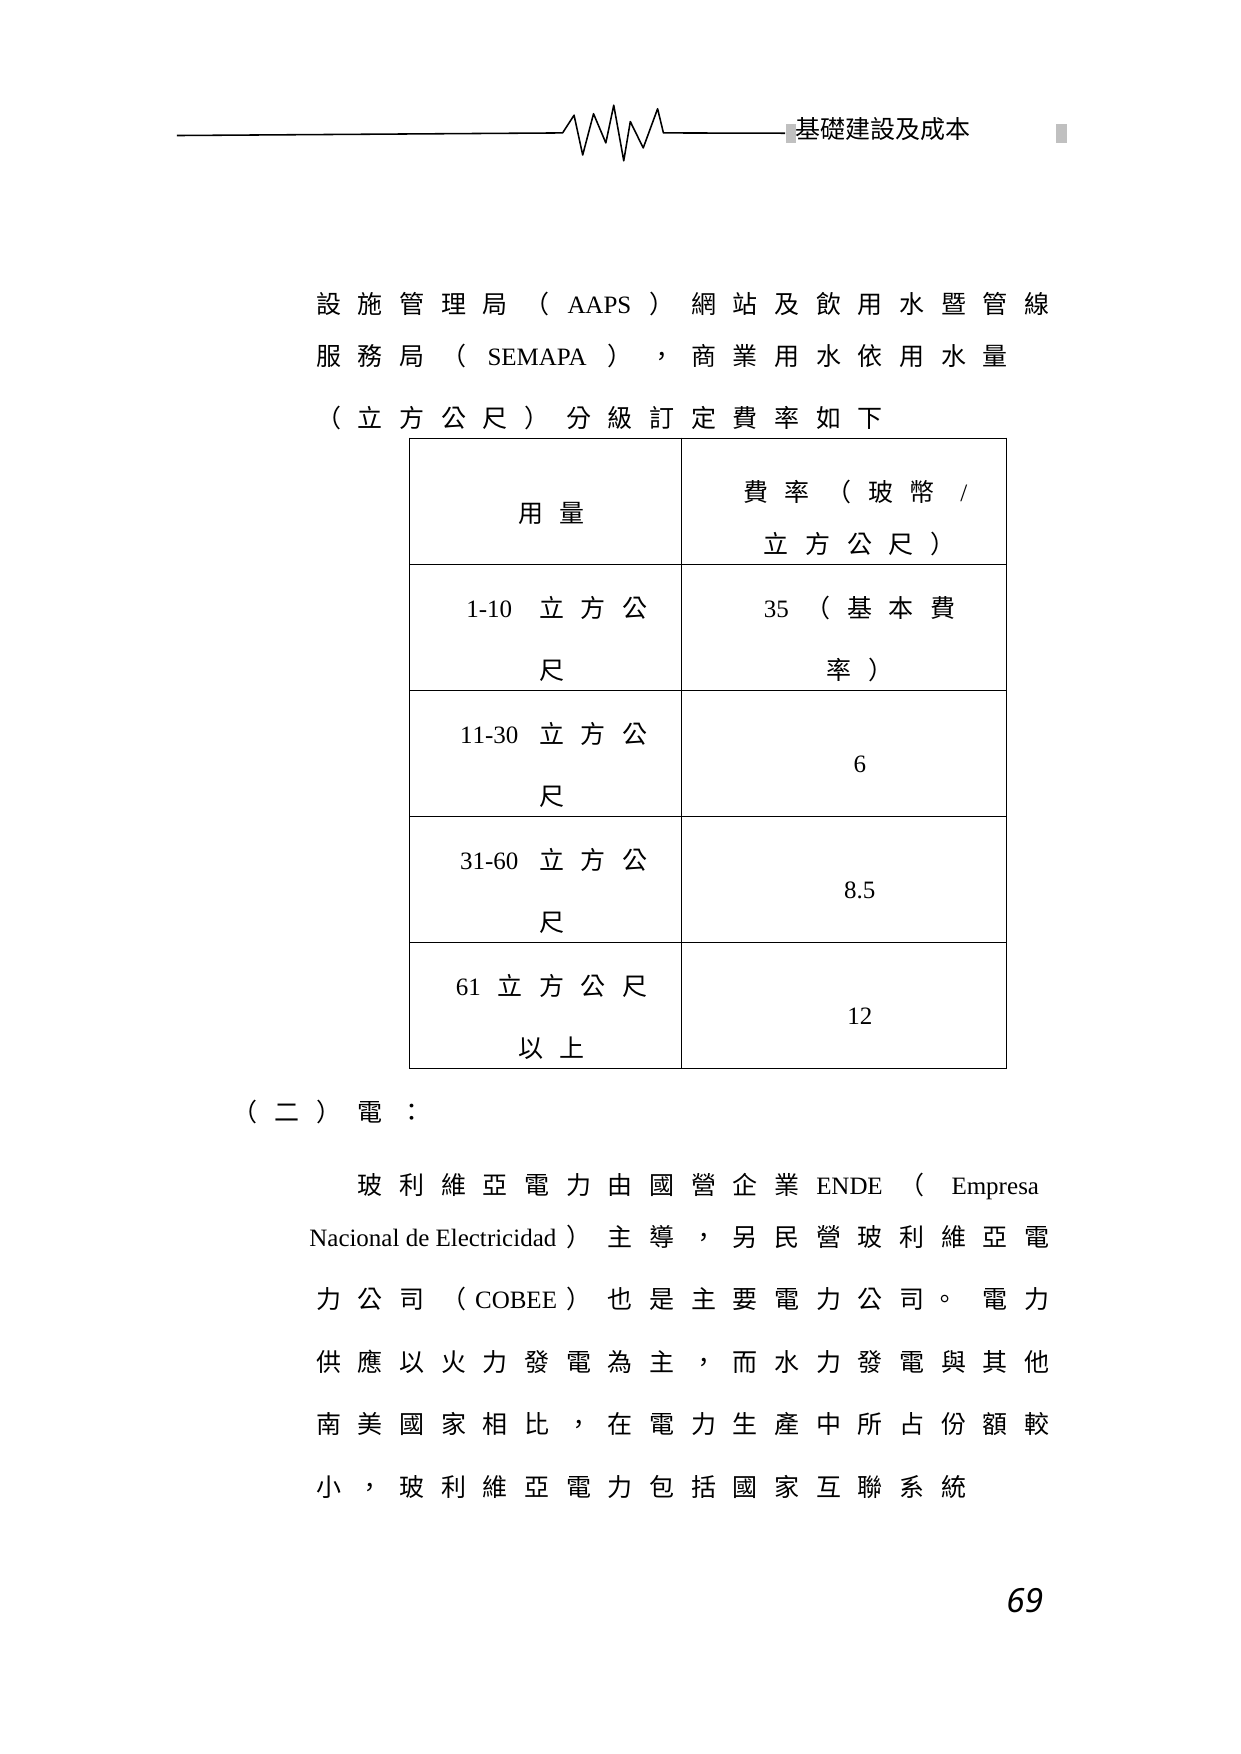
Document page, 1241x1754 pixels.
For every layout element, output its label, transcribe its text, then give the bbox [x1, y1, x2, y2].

table_header 費率（玻幣/立方公尺） [682, 439, 1006, 564]
table_cell 31-60立方公尺 [410, 817, 681, 942]
table_cell 8.5 [682, 817, 1006, 942]
text （二）電： [207, 1069, 1058, 1131]
table_cell 12 [682, 943, 1006, 1068]
text 玻利維亞電力由國營企業ENDE（Empresa Nacional de Electricidad）主導，另民營玻利維亞電力公司（COBEE）也是主要電力公司。電力供應以火力發電為主，而水力發電與其他南美國家相比，在電力生產中所占份額較小，玻利維亞電力包括國家互聯系統 [281, 1131, 1058, 1506]
text 設施管理局（AAPS）網站及飲用水暨管線服務局（SEMAPA），商業用水依用水量（立方公尺）分級訂定費率如下 [281, 250, 1058, 438]
table_cell 1-10立方公尺 [410, 565, 681, 690]
table_header 用量 [410, 439, 681, 564]
table_cell 6 [682, 691, 1006, 816]
table_cell 61立方公尺以上 [410, 943, 681, 1068]
table_cell 35（基本費率） [682, 565, 1006, 690]
table_cell 11-30立方公尺 [410, 691, 681, 816]
